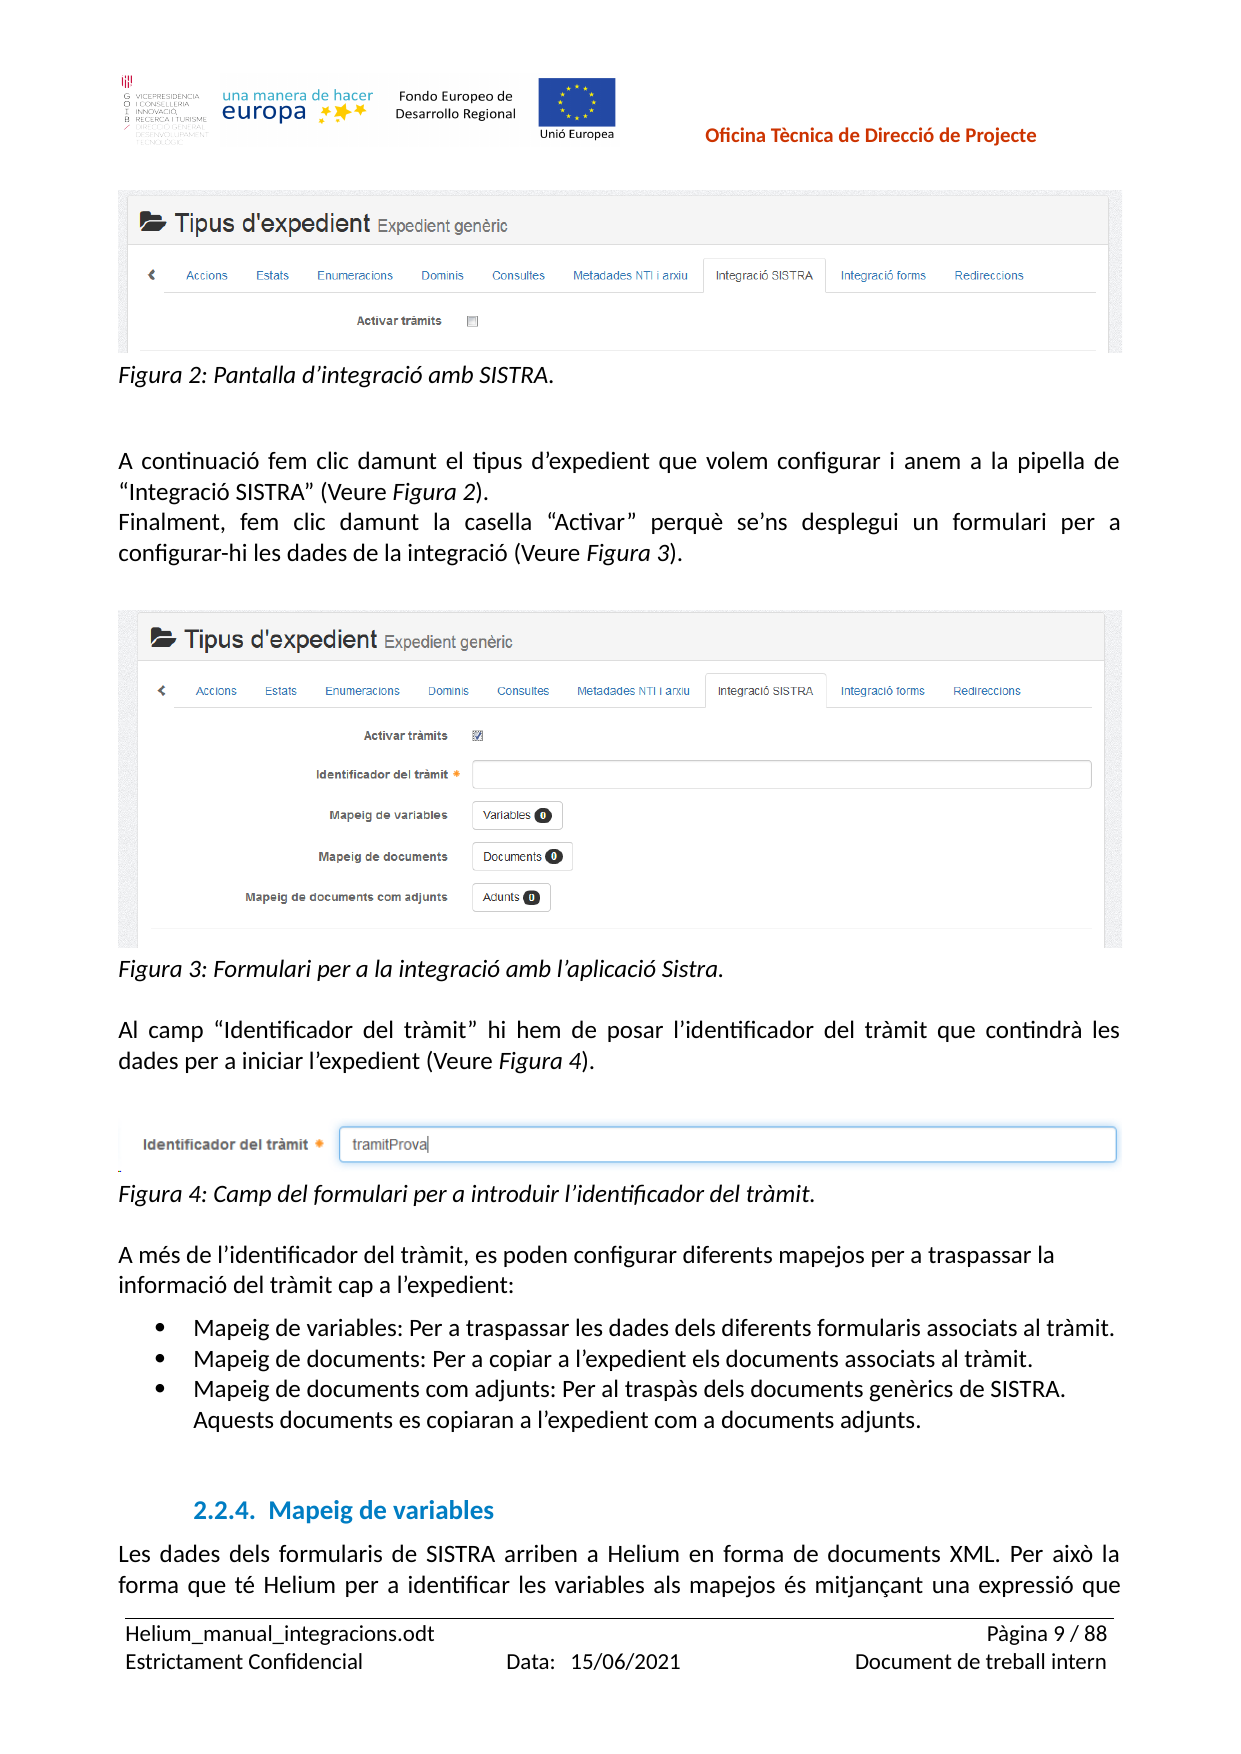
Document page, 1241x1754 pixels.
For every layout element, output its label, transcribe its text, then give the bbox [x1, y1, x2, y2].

text A més de l’identificador del tràmit, es poden configurar diferents mapejos per a traspassar la informació del tràmit cap a l’expedient: [118, 1239, 1122, 1300]
subtitle Mapeig de variables [193, 1493, 1122, 1526]
text [118, 178, 1122, 190]
picture [118, 190, 1123, 353]
list Mapeig de variables: Per a traspassar les dades dels diferents formularis associats al tràmit. [156, 1312, 1122, 1343]
text A continuació fem clic damunt el tipus d’expedient que volem configurar i anem a la pipella de “Integració SISTRA” (Veure Figura 2). [118, 390, 1122, 506]
text Figura 3: Formulari per a la integració amb l’aplicació Sistra. [118, 948, 1122, 984]
text Les dades dels formularis de SISTRA arriben a Helium en forma de documents XML. Per això la forma que té Helium per a identificar les variables als mapejos és mitjançant una expressió que [118, 1538, 1122, 1599]
picture [118, 73, 213, 147]
text Al camp “Identificador del tràmit” hi hem de posar l’identificador del tràmit que contindrà les dades per a iniciar l’expedient (Veure Figura 4). [118, 1015, 1122, 1076]
text Figura 2: Pantalla d’integració amb SISTRA. [118, 353, 1122, 390]
picture [118, 1118, 1123, 1172]
list Mapeig de documents com adjunts: Per al traspàs dels documents genèrics de SISTRA. Aquests documents es copiaran a l’expedient com a documents adjunts. [156, 1373, 1122, 1434]
picture [118, 610, 1123, 948]
text Finalment, fem clic damunt la casella “Activar” perquè se’ns desplegui un formulari per a configurar-hi les dades de la integració (Veure Figura 3). [118, 506, 1122, 567]
text Figura 4: Camp del formulari per a introduir l’identificador del tràmit. [118, 1172, 1122, 1208]
picture [219, 73, 621, 147]
list Mapeig de documents: Per a copiar a l’expedient els documents associats al tràmit. [156, 1343, 1122, 1373]
